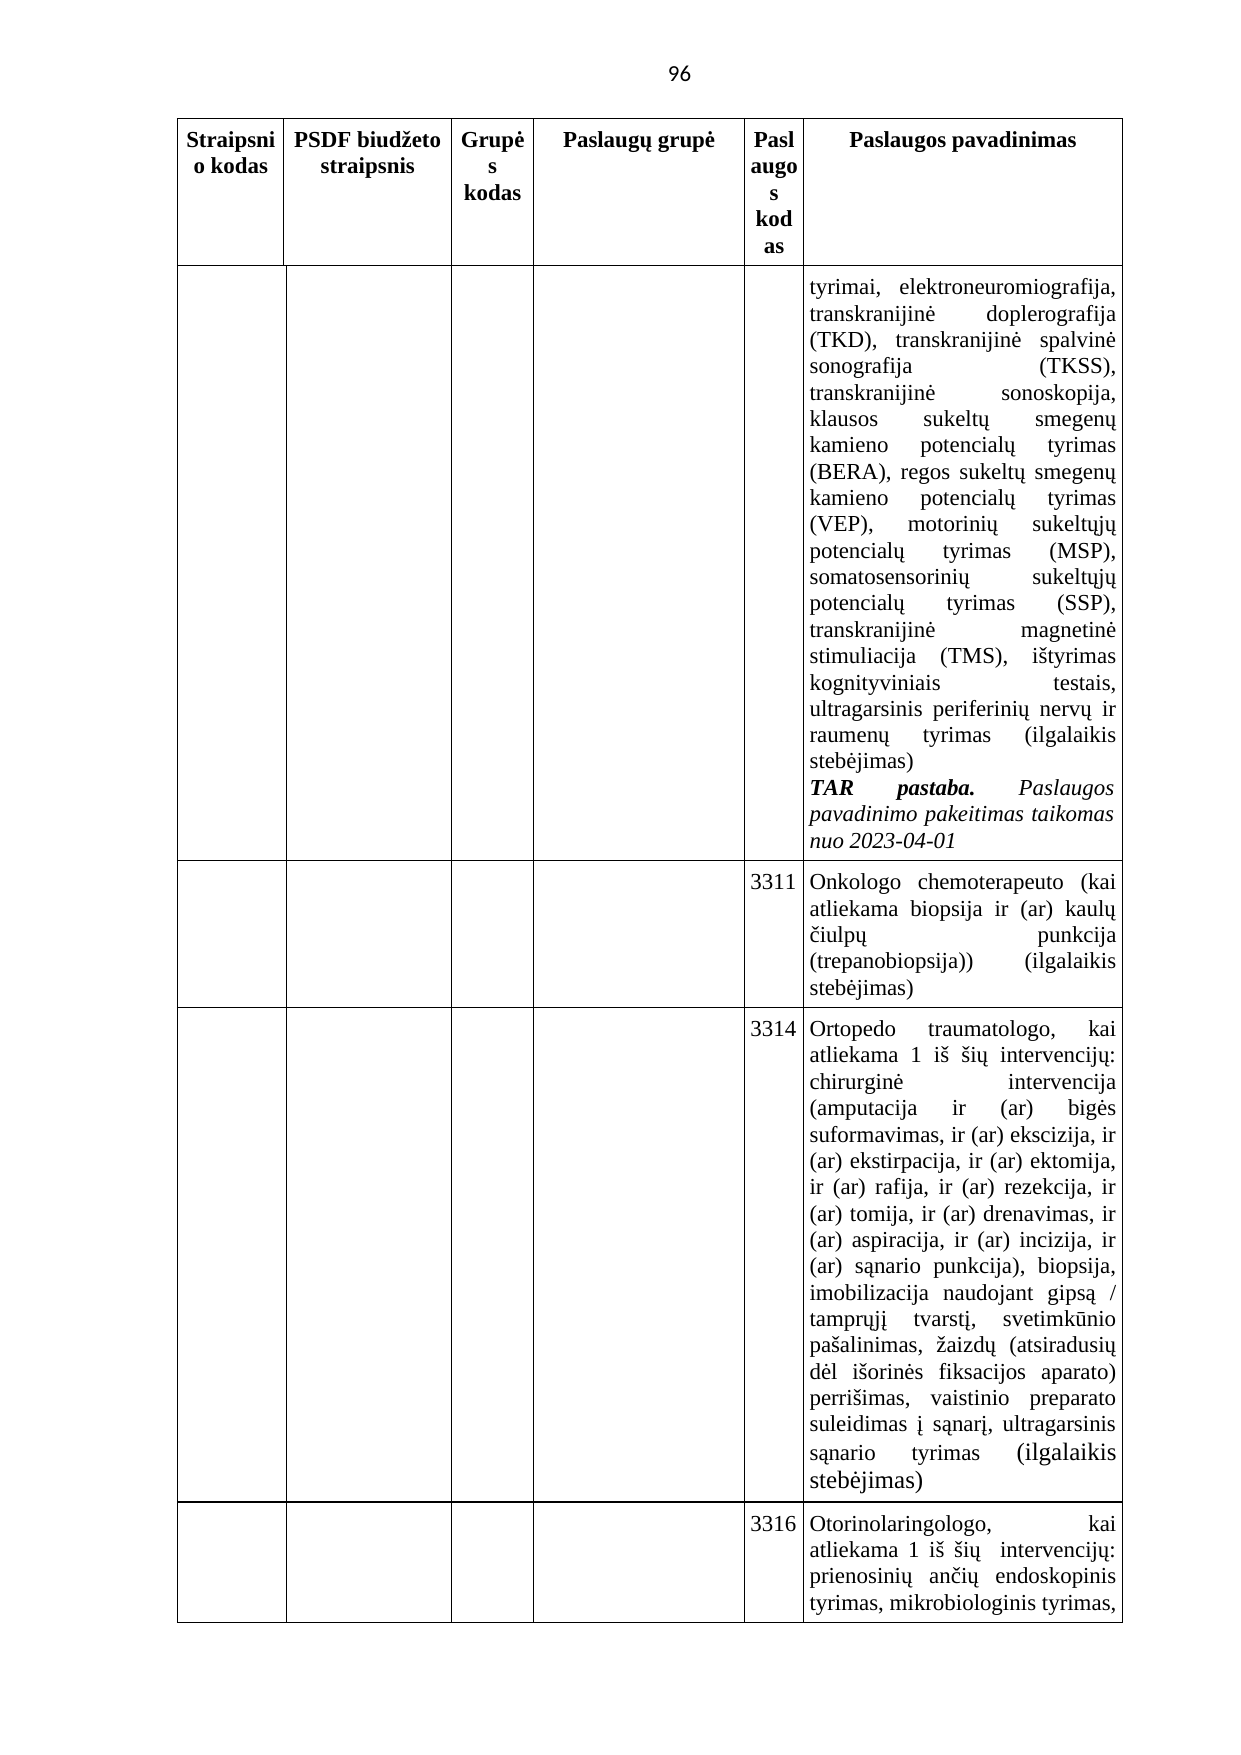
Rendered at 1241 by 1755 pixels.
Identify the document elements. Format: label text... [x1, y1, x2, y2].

table_cell Onkologo chemoterapeuto (kai atliekama biopsija ir (ar) kaulų čiulpų punkcija (trepanobiopsija)) (ilgalaikis stebėjimas) [804, 861, 1122, 1007]
table_cell [534, 1008, 744, 1501]
table_cell [178, 266, 286, 860]
table_cell 3314 [745, 1008, 803, 1501]
table_cell [452, 1008, 533, 1501]
table_header Paslaugos kodas [745, 119, 803, 265]
table_cell [287, 1008, 451, 1501]
table_header Straipsnio kodas [178, 119, 283, 265]
table_cell 3311 [745, 861, 803, 1007]
table_cell [178, 1503, 286, 1622]
table_cell 3316 [745, 1503, 803, 1622]
table_cell tyrimai, elektroneuromiografija, transkranijinė doplerografija (TKD), transkranijinė spalvinė sonografija (TKSS), transkranijinė sonoskopija, klausos sukeltų smegenų kamieno potencialų tyrimas (BERA), regos sukeltų smegenų kamieno potencialų tyrimas (VEP), motorinių sukeltųjų potencialų tyrimas (MSP), somatosensorinių sukeltųjų potencialų tyrimas (SSP), transkranijinė magnetinė stimuliacija (TMS), ištyrimas kognityviniais testais, ultragarsinis periferinių nervų ir raumenų tyrimas (ilgalaikis stebėjimas) TAR pastaba. Paslaugos pavadinimo pakeitimas taikomas nuo 2023-04-01 [804, 266, 1122, 860]
table_cell [287, 1503, 451, 1622]
table_header PSDF biudžeto straipsnis [284, 119, 451, 265]
table_cell [534, 266, 744, 860]
table_cell [287, 266, 451, 860]
table_header Paslaugų grupė [534, 119, 744, 265]
table_cell [287, 861, 451, 1007]
table_cell [452, 266, 533, 860]
table_cell Otorinolaringologo, kai atliekama 1 iš šių intervencijų: prienosinių ančių endoskopinis tyrimas, mikrobiologinis tyrimas, [804, 1503, 1122, 1622]
table_cell [534, 1503, 744, 1622]
table_cell [452, 1503, 533, 1622]
table_cell [534, 861, 744, 1007]
table_header Grupės kodas [452, 119, 533, 265]
table_cell [178, 1008, 286, 1501]
table_cell [178, 861, 286, 1007]
table_cell Ortopedo traumatologo, kai atliekama 1 iš šių intervencijų: chirurginė intervencija (amputacija ir (ar) bigės suformavimas, ir (ar) ekscizija, ir (ar) ekstirpacija, ir (ar) ektomija, ir (ar) rafija, ir (ar) rezekcija, ir (ar) tomija, ir (ar) drenavimas, ir (ar) aspiracija, ir (ar) incizija, ir (ar) sąnario punkcija), biopsija, imobilizacija naudojant gipsą / tamprųjį tvarstį, svetimkūnio pašalinimas, žaizdų (atsiradusių dėl išorinės fiksacijos aparato) perrišimas, vaistinio preparato suleidimas į sąnarį, ultragarsinis sąnario tyrimas (ilgalaikis stebėjimas) [804, 1008, 1122, 1501]
table_cell [452, 861, 533, 1007]
table_cell [745, 266, 803, 860]
table_header Paslaugos pavadinimas [804, 119, 1122, 265]
